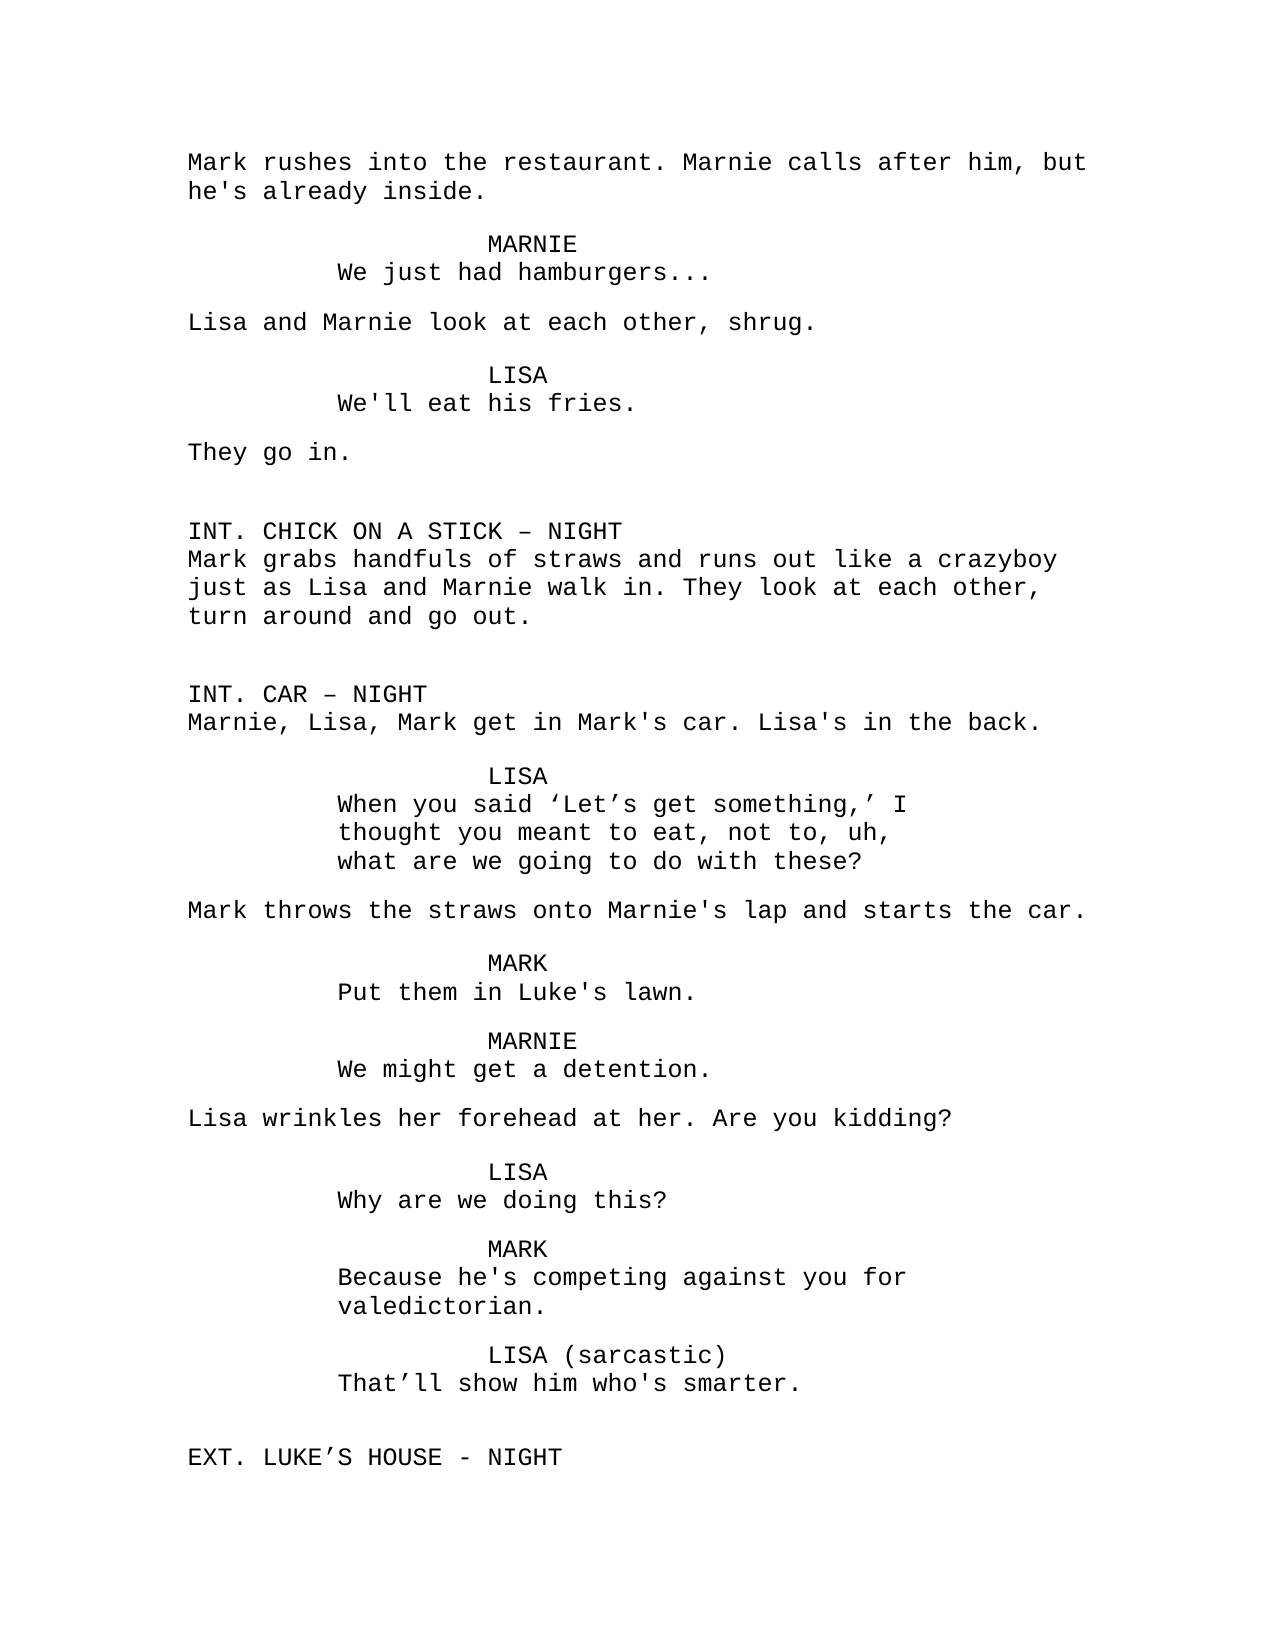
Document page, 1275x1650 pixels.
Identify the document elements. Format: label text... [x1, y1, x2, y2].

text LISA (sarcastic) [187, 1342, 1087, 1371]
text LISA [187, 362, 1087, 391]
text Mark rushes into the restaurant. Marnie calls after him, but he's already inside. [187, 150, 1087, 207]
text Marnie, Lisa, Mark get in Mark's car. Lisa's in the back. [187, 710, 1087, 738]
subtitle INT. CAR – NIGHT [187, 682, 1087, 710]
text Put them in Luke's lawn. [337, 979, 937, 1007]
text Lisa and Marnie look at each other, shrug. [187, 309, 1087, 337]
text We might get a detention. [337, 1057, 937, 1085]
text They go in. [187, 440, 1087, 468]
text Mark grabs handfuls of straws and runs out like a crazyboy just as Lisa and Marnie walk in. They look at each other, turn around and go out. [187, 547, 1087, 632]
subtitle INT. CHICK ON A STICK – NIGHT [187, 518, 1087, 547]
text MARK [187, 951, 1087, 979]
text MARNIE [187, 1028, 1087, 1057]
text When you said ‘Let’s get something,’ I thought you meant to eat, not to, uh, what are we going to do with these? [337, 792, 937, 877]
text LISA [187, 763, 1087, 792]
text That’ll show him who's smarter. [337, 1371, 937, 1399]
text Lisa wrinkles her forehead at her. Are you kidding? [187, 1106, 1087, 1134]
text LISA [187, 1159, 1087, 1187]
text We just had hamburgers... [337, 260, 937, 288]
subtitle EXT. LUKE’S HOUSE - NIGHT [187, 1445, 1087, 1473]
text We'll eat his fries. [337, 391, 937, 419]
text Because he's competing against you for valedictorian. [337, 1265, 937, 1322]
text MARK [187, 1237, 1087, 1265]
text Why are we doing this? [337, 1187, 937, 1216]
text Mark throws the straws onto Marnie's lap and starts the car. [187, 897, 1087, 926]
text MARNIE [187, 232, 1087, 260]
